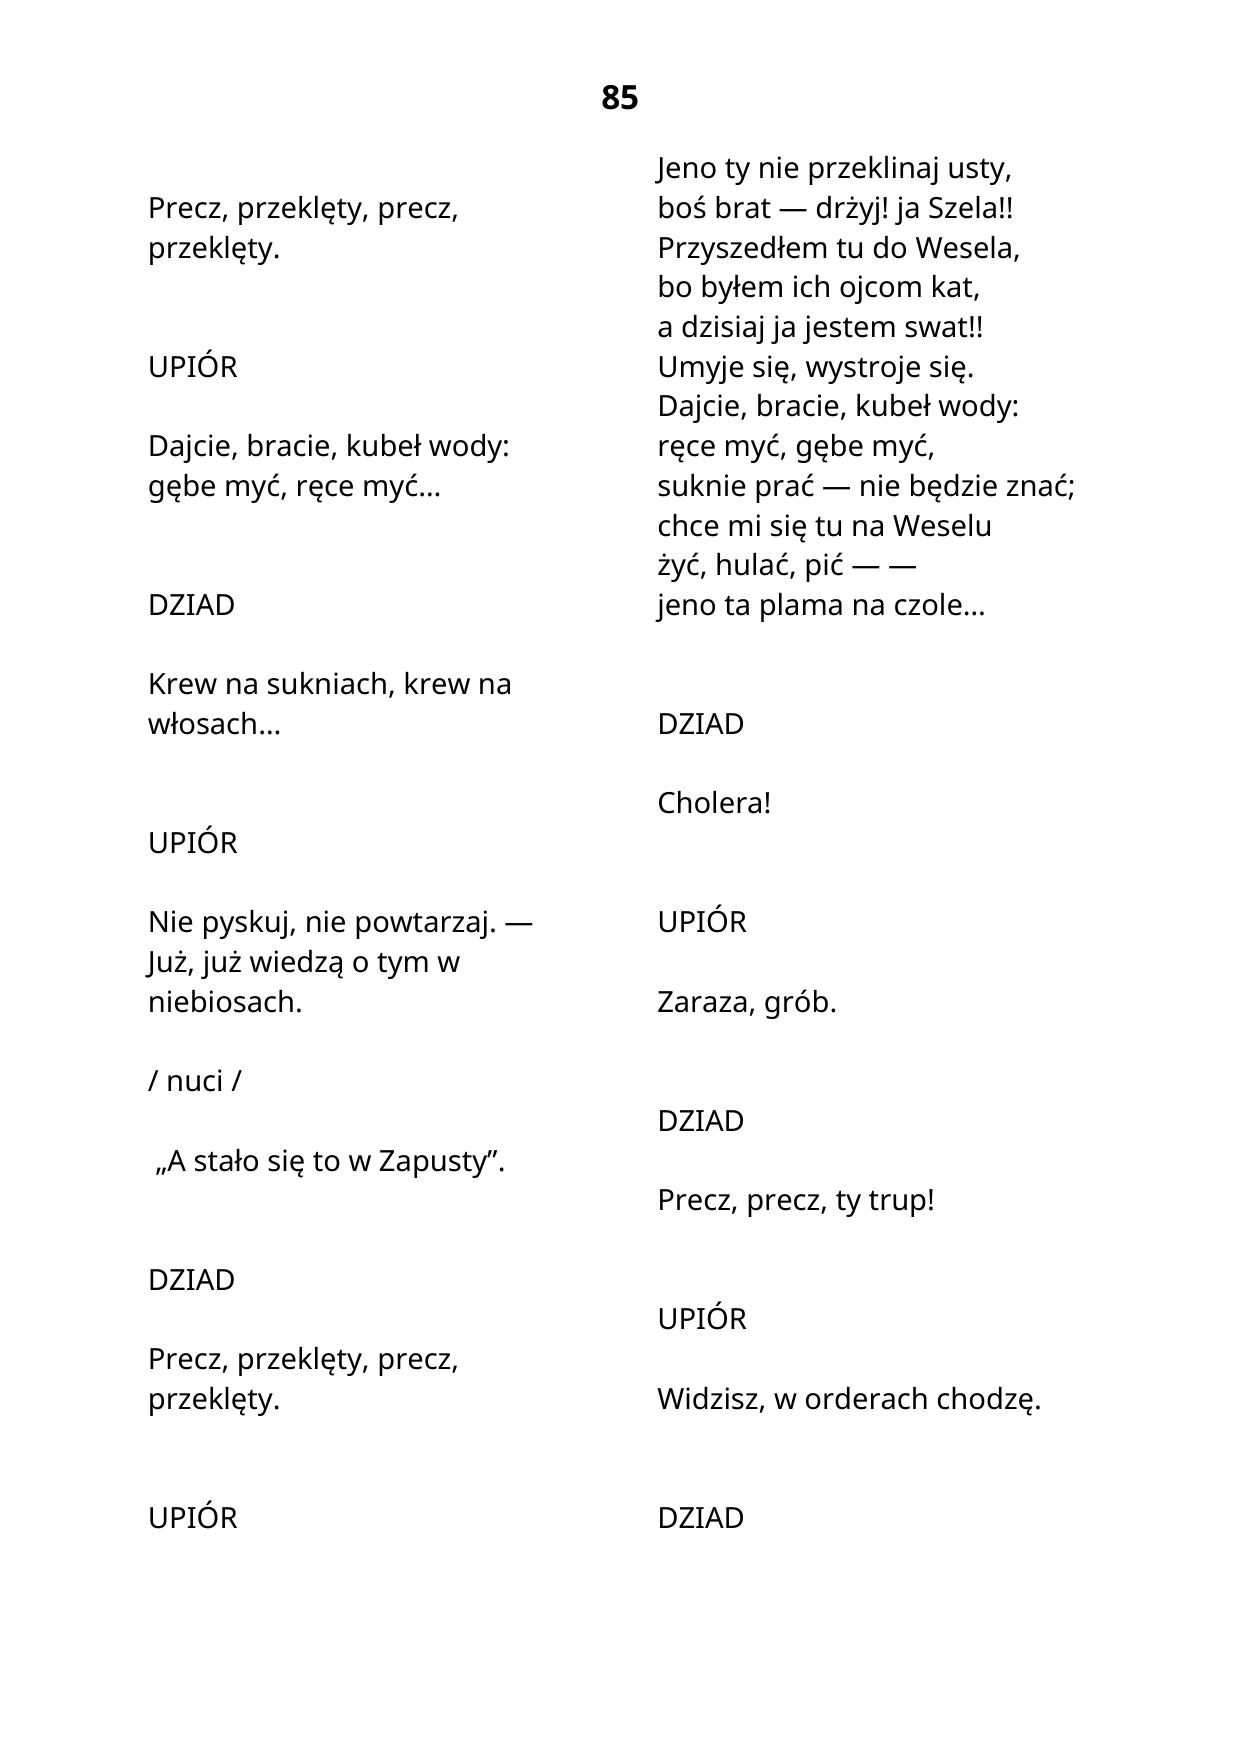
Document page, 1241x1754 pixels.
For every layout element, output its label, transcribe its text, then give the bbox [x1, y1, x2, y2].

text boś brat — drżyj! ja Szela!! [657, 187, 1093, 227]
text UPIÓR [657, 902, 1093, 941]
text Precz, przeklęty, precz, przeklęty. [148, 1338, 583, 1418]
text Widzisz, w orderach chodzę. [657, 1378, 1093, 1418]
text bo byłem ich ojcom kat, [657, 267, 1093, 306]
text żyć, hulać, pić — — [657, 544, 1093, 584]
text chce mi się tu na Weselu [657, 505, 1093, 544]
text UPIÓR [148, 346, 583, 386]
text jeno ta plama na czole… [657, 584, 1093, 624]
text DZIAD [657, 1497, 1093, 1537]
text DZIAD [148, 1259, 583, 1298]
text / nuci / [148, 1060, 583, 1100]
text Już, już wiedzą o tym w niebiosach. [148, 941, 583, 1021]
text Zaraza, grób. [657, 981, 1093, 1021]
text Umyje się, wystroje się. [657, 346, 1093, 386]
text Dajcie, bracie, kubeł wody: [148, 425, 583, 465]
text DZIAD [657, 1100, 1093, 1140]
text gębe myć, ręce myć… [148, 465, 583, 505]
text UPIÓR [657, 1298, 1093, 1338]
text DZIAD [657, 703, 1093, 743]
text Precz, przeklęty, precz, przeklęty. [148, 187, 583, 267]
text Nie pyskuj, nie powtarzaj. — [148, 902, 583, 941]
text suknie prać — nie będzie znać; [657, 465, 1093, 505]
text Jeno ty nie przeklinaj usty, [657, 148, 1093, 187]
text Krew na sukniach, krew na włosach… [148, 663, 583, 743]
text ręce myć, gębe myć, [657, 425, 1093, 465]
text UPIÓR [148, 822, 583, 862]
text „A stało się to w Zapusty”. [148, 1140, 583, 1179]
text a dzisiaj ja jestem swat!! [657, 306, 1093, 346]
text Cholera! [657, 783, 1093, 822]
text Dajcie, bracie, kubeł wody: [657, 386, 1093, 425]
text UPIÓR [148, 1497, 583, 1537]
text Przyszedłem tu do Wesela, [657, 227, 1093, 267]
text Precz, precz, ty trup! [657, 1179, 1093, 1219]
text DZIAD [148, 584, 583, 624]
